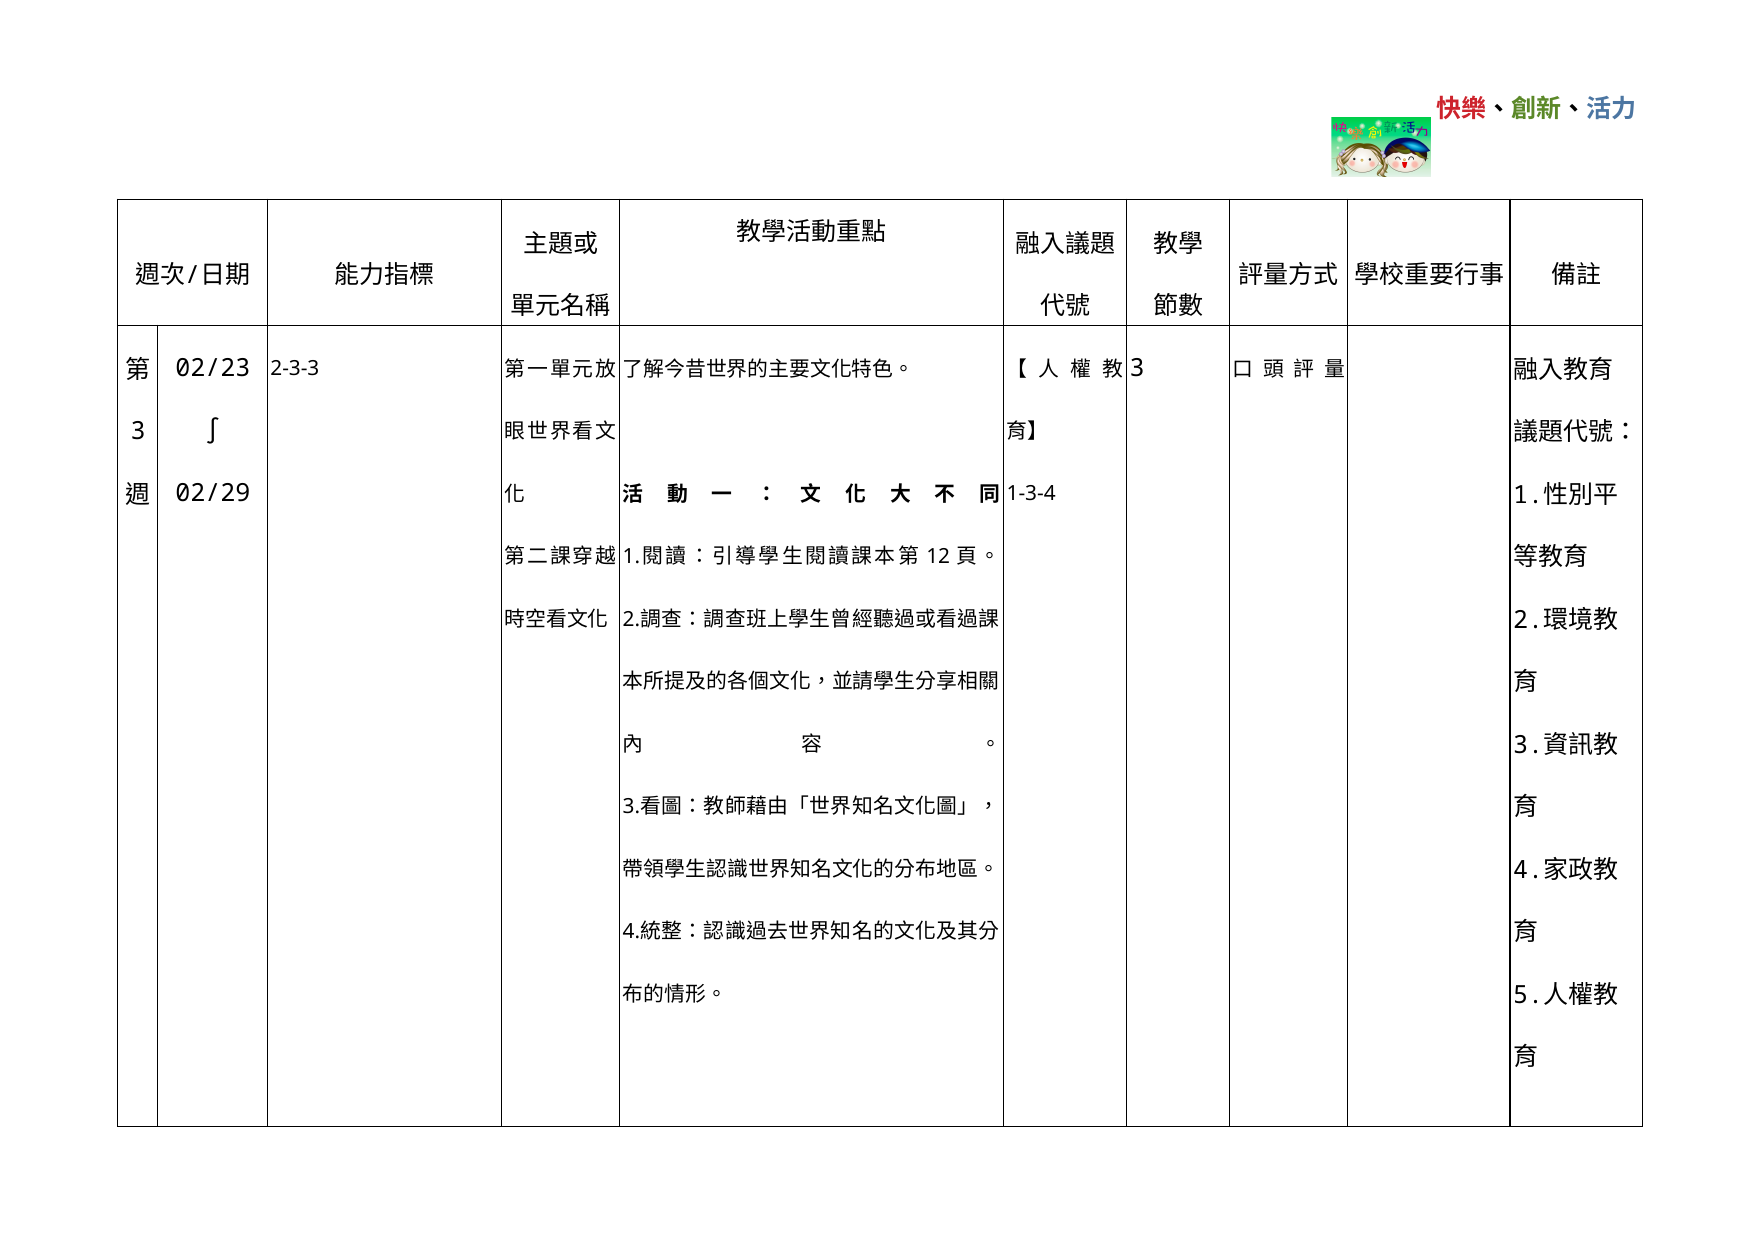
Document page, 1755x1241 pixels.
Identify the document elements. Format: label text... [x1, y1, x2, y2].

table_cell 2-3-3 [268, 326, 501, 1126]
table_cell 3 [1127, 326, 1229, 1126]
table_header 教學活動重點 [620, 200, 1003, 324]
table_header 週次/日期 [118, 200, 267, 324]
table_header 評量方式 [1230, 200, 1347, 324]
table_cell 第一單元放眼世界看文化 第二課穿越時空看文化 [502, 326, 619, 1126]
table_header 學校重要行事 [1348, 200, 1509, 324]
table_cell 【人權教育】 1-3-4 [1004, 326, 1126, 1126]
table_header 融入議題 代號 [1004, 200, 1126, 324]
table_cell 了解今昔世界的主要文化特色。 活動一：文化大不同 1.閱讀：引導學生閱讀課本第12頁。 2.調查：調查班上學生曾經聽過或看過課本所提及的各個文化，並請學生分享相關內容。 3.看圖：教師藉由「世界知名文化圖」，帶領學生認識世界知名文化的分布地區。 4.統整：認識過去世界知名的文化及其分布的情形。 [620, 326, 1003, 1126]
table_cell 02/23 ∫ 02/29 [158, 326, 267, 1126]
table_header 備註 [1511, 200, 1642, 324]
table_header 能力指標 [268, 200, 501, 324]
table_cell 融入教育 議題代號： 1.性別平等教育 2.環境教育 3.資訊教育 4.家政教育 5.人權教育 [1511, 326, 1642, 1126]
table_cell [1348, 326, 1509, 1126]
table_header 教學 節數 [1127, 200, 1229, 324]
table_cell 口頭評量 [1230, 326, 1347, 1126]
table_cell 第 3 週 [118, 326, 157, 1126]
table_header 主題或 單元名稱 [502, 200, 619, 324]
